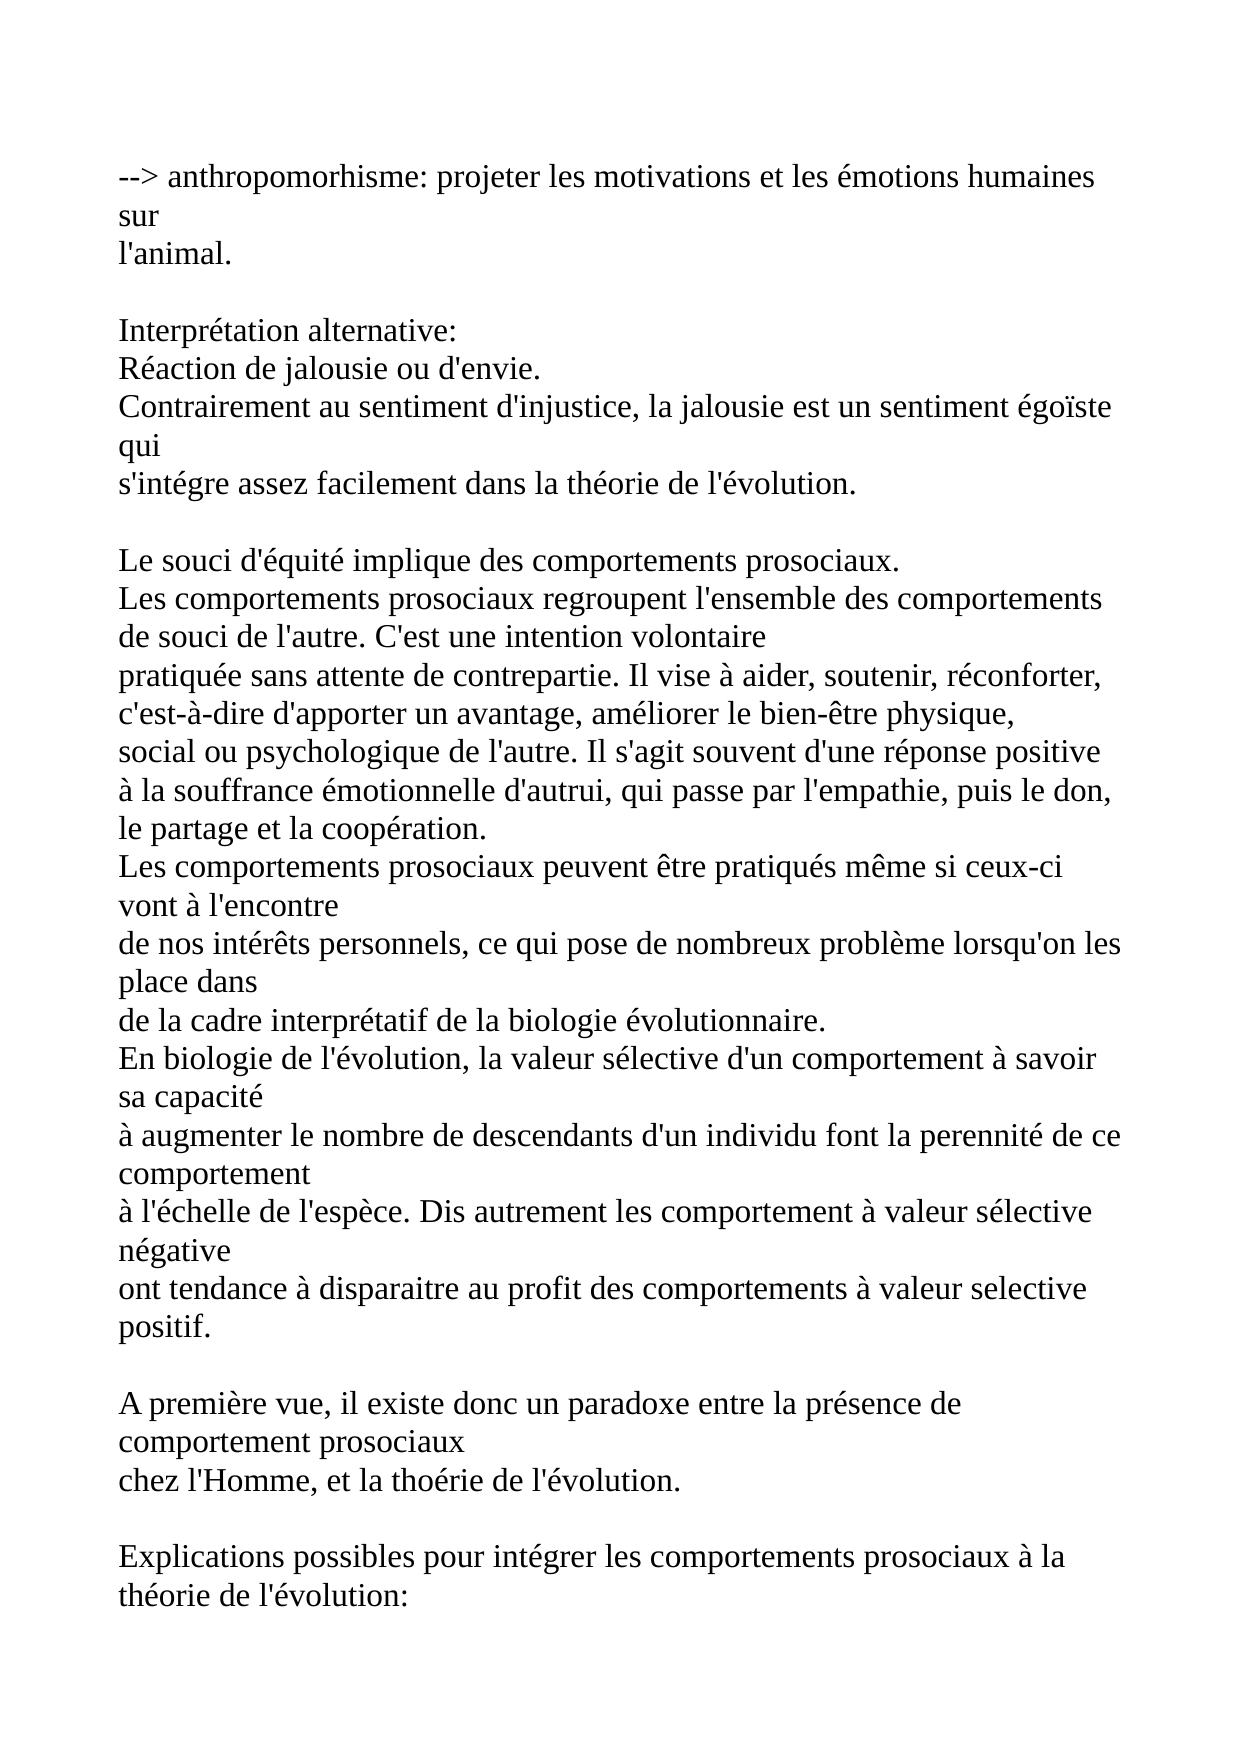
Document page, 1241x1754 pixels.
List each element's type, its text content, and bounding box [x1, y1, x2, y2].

text à augmenter le nombre de descendants d'un individu font la perennité de ce comportement [118, 1115, 1122, 1191]
text Le souci d'équité implique des comportements prosociaux. [118, 540, 1122, 578]
text c'est-à-dire d'apporter un avantage, améliorer le bien-être physique, [118, 693, 1122, 731]
text pratiquée sans attente de contrepartie. Il vise à aider, soutenir, réconforter, [118, 655, 1122, 693]
text à l'échelle de l'espèce. Dis autrement les comportement à valeur sélective négative [118, 1191, 1122, 1268]
text le partage et la coopération. [118, 808, 1122, 846]
text --> anthropomorhisme: projeter les motivations et les émotions humaines sur [118, 156, 1122, 233]
text Réaction de jalousie ou d'envie. [118, 348, 1122, 386]
text En biologie de l'évolution, la valeur sélective d'un comportement à savoir sa capacité [118, 1038, 1122, 1115]
text A première vue, il existe donc un paradoxe entre la présence de comportement prosociaux [118, 1383, 1122, 1460]
text ont tendance à disparaitre au profit des comportements à valeur selective positif. [118, 1268, 1122, 1345]
text Contrairement au sentiment d'injustice, la jalousie est un sentiment égoïste qui [118, 386, 1122, 463]
text à la souffrance émotionnelle d'autrui, qui passe par l'empathie, puis le don, [118, 770, 1122, 808]
text s'intégre assez facilement dans la théorie de l'évolution. [118, 463, 1122, 501]
text de la cadre interprétatif de la biologie évolutionnaire. [118, 1000, 1122, 1038]
text chez l'Homme, et la thoérie de l'évolution. [118, 1460, 1122, 1498]
text l'animal. [118, 233, 1122, 271]
text Interprétation alternative: [118, 310, 1122, 348]
text de nos intérêts personnels, ce qui pose de nombreux problème lorsqu'on les place dans [118, 923, 1122, 1000]
text social ou psychologique de l'autre. Il s'agit souvent d'une réponse positive [118, 731, 1122, 770]
text Les comportements prosociaux regroupent l'ensemble des comportements de souci de l'autre. C'est une intention volontaire [118, 578, 1122, 655]
text Les comportements prosociaux peuvent être pratiqués même si ceux-ci vont à l'encontre [118, 846, 1122, 923]
text Explications possibles pour intégrer les comportements prosociaux à la théorie de l'évolution: [118, 1536, 1122, 1613]
